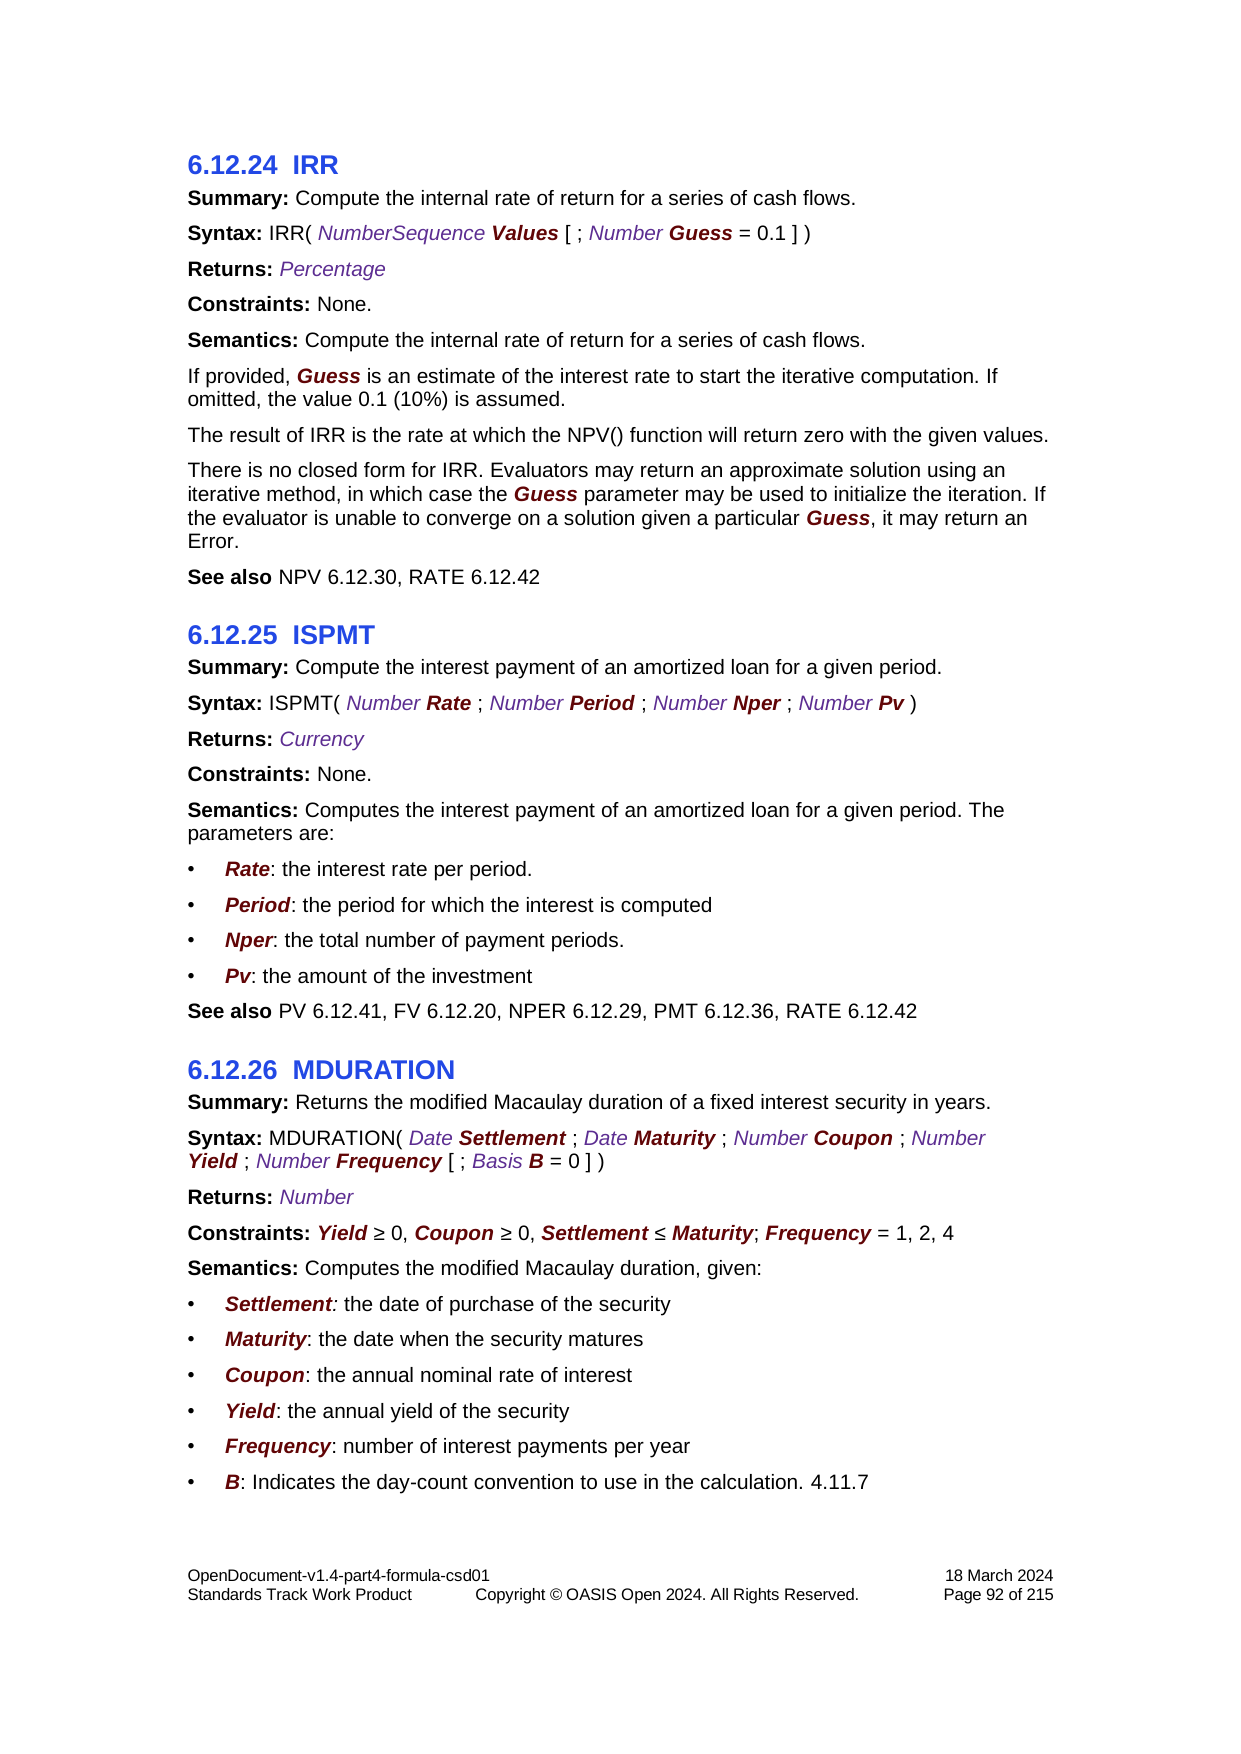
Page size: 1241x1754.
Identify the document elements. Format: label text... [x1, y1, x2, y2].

subtitle IRR [187, 150, 1053, 180]
text Returns: Percentage [187, 257, 1053, 281]
text Summary: Returns the modified Macaulay duration of a fixed interest security in years. [187, 1091, 1053, 1114]
text Semantics: Computes the modified Macaulay duration, given: [187, 1257, 1053, 1280]
text Constraints: Yield ≥ 0, Coupon ≥ 0, Settlement ≤ Maturity; Frequency = 1, 2, 4 [187, 1221, 1053, 1244]
text See also NPV 6.12.30, RATE 6.12.42 [187, 565, 1053, 589]
text There is no closed form for IRR. Evaluators may return an approximate solution using an iterative method, in which case the Guess parameter may be used to initialize the iteration. If the evaluator is unable to converge on a solution given a particular Guess, it may return an Error. [187, 459, 1053, 553]
text Syntax: ISPMT( Number Rate ; Number Period ; Number Nper ; Number Pv ) [187, 691, 1053, 715]
subtitle MDURATION [187, 1054, 1053, 1084]
list Frequency: number of interest payments per year [187, 1435, 1053, 1458]
text Semantics: Compute the internal rate of return for a series of cash flows. [187, 328, 1053, 352]
text Constraints: None. [187, 293, 1053, 316]
text Semantics: Computes the interest payment of an amortized loan for a given period. The parameters are: [187, 798, 1053, 845]
text Syntax: MDURATION( Date Settlement ; Date Maturity ; Number Coupon ; Number Yield ; Number Frequency [ ; Basis B = 0 ] ) [187, 1126, 1053, 1173]
text See also PV 6.12.41, FV 6.12.20, NPER 6.12.29, PMT 6.12.36, RATE 6.12.42 [187, 1000, 1053, 1023]
list Rate: the interest rate per period. [187, 857, 1053, 881]
list Nper: the total number of payment periods. [187, 929, 1053, 952]
text The result of IRR is the rate at which the NPV() function will return zero with the given values. [187, 423, 1053, 447]
list Yield: the annual yield of the security [187, 1399, 1053, 1423]
text Summary: Compute the internal rate of return for a series of cash flows. [187, 186, 1053, 209]
text Constraints: None. [187, 763, 1053, 786]
list Pv: the amount of the investment [187, 964, 1053, 988]
text Summary: Compute the interest payment of an amortized loan for a given period. [187, 656, 1053, 679]
list Coupon: the annual nominal rate of interest [187, 1363, 1053, 1387]
list B: Indicates the day-count convention to use in the calculation. 4.11.7 [187, 1470, 1053, 1494]
text Returns: Number [187, 1185, 1053, 1209]
list Settlement: the date of purchase of the security [187, 1292, 1053, 1316]
text Syntax: IRR( NumberSequence Values [ ; Number Guess = 0.1 ] ) [187, 222, 1053, 245]
list Maturity: the date when the security matures [187, 1328, 1053, 1351]
text Returns: Currency [187, 727, 1053, 751]
text If provided, Guess is an estimate of the interest rate to start the iterative computation. If omitted, the value 0.1 (10%) is assumed. [187, 364, 1053, 411]
subtitle ISPMT [187, 620, 1053, 650]
list Period: the period for which the interest is computed [187, 893, 1053, 917]
